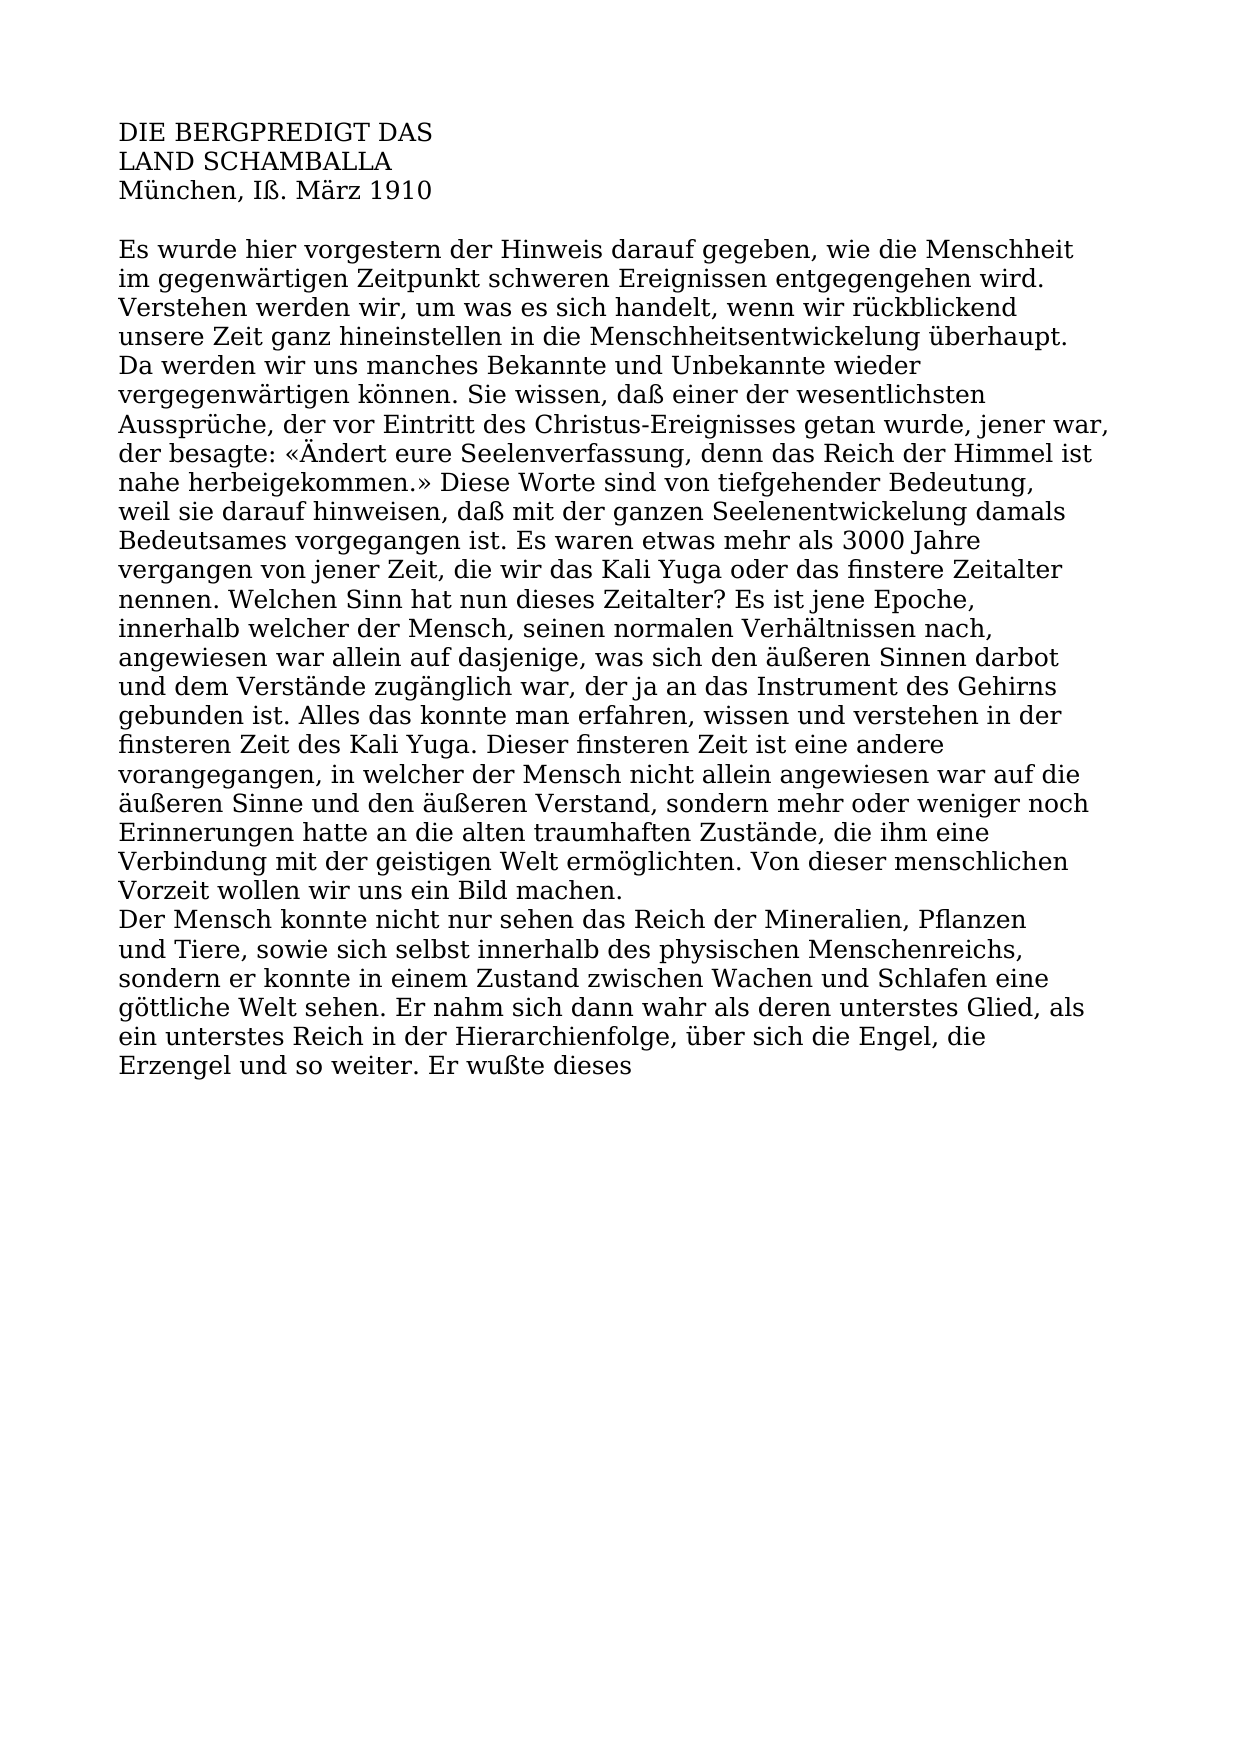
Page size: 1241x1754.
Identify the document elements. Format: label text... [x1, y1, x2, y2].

text Vorzeit wollen wir uns ein Bild machen. [118, 876, 1122, 906]
text Erzengel und so weiter. Er wußte dieses [118, 1051, 1122, 1081]
text vergegenwärtigen können. Sie wissen, daß einer der wesentlichsten [118, 381, 1122, 410]
text vergangen von jener Zeit, die wir das Kali Yuga oder das finstere Zeitalter [118, 556, 1122, 585]
text äußeren Sinne und den äußeren Verstand, sondern mehr oder weniger noch [118, 789, 1122, 818]
text der besagte: «Ändert eure Seelenverfassung, denn das Reich der Himmel ist [118, 439, 1122, 468]
text und Tiere, sowie sich selbst innerhalb des physischen Menschenreichs, [118, 935, 1122, 964]
text göttliche Welt sehen. Er nahm sich dann wahr als deren unterstes Glied, als [118, 993, 1122, 1022]
text ein unterstes Reich in der Hierarchienfolge, über sich die Engel, die [118, 1022, 1122, 1051]
text und dem Verstände zugänglich war, der ja an das Instrument des Gehirns [118, 672, 1122, 701]
text Da werden wir uns manches Bekannte und Unbekannte wieder [118, 351, 1122, 381]
text Bedeutsames vorgegangen ist. Es waren etwas mehr als 3000 Jahre [118, 526, 1122, 556]
text Der Mensch konnte nicht nur sehen das Reich der Mineralien, Pflanzen [118, 906, 1122, 935]
text gebunden ist. Alles das konnte man erfahren, wissen und verstehen in der [118, 701, 1122, 731]
text angewiesen war allein auf dasjenige, was sich den äußeren Sinnen darbot [118, 643, 1122, 672]
text Erinnerungen hatte an die alten traumhaften Zustände, die ihm eine [118, 818, 1122, 847]
text weil sie darauf hinweisen, daß mit der ganzen Seelenentwickelung damals [118, 497, 1122, 526]
text München, Iß. März 1910 [118, 176, 1122, 206]
text LAND SCHAMBALLA [118, 147, 1122, 176]
text im gegenwärtigen Zeitpunkt schweren Ereignissen entgegengehen wird. [118, 264, 1122, 293]
text Es wurde hier vorgestern der Hinweis darauf gegeben, wie die Menschheit [118, 235, 1122, 264]
text Verstehen werden wir, um was es sich handelt, wenn wir rückblickend [118, 293, 1122, 322]
text unsere Zeit ganz hineinstellen in die Menschheitsentwickelung überhaupt. [118, 322, 1122, 351]
text Verbindung mit der geistigen Welt ermöglichten. Von dieser menschlichen [118, 847, 1122, 876]
text nennen. Welchen Sinn hat nun dieses Zeitalter? Es ist jene Epoche, [118, 585, 1122, 614]
text finsteren Zeit des Kali Yuga. Dieser finsteren Zeit ist eine andere [118, 731, 1122, 760]
text DIE BERGPREDIGT DAS [118, 118, 1122, 147]
text innerhalb welcher der Mensch, seinen normalen Verhältnissen nach, [118, 614, 1122, 643]
text nahe herbeigekommen.» Diese Worte sind von tiefgehender Bedeutung, [118, 468, 1122, 497]
text vorangegangen, in welcher der Mensch nicht allein angewiesen war auf die [118, 760, 1122, 789]
text Aussprüche, der vor Eintritt des Christus-Ereignisses getan wurde, jener war, [118, 410, 1122, 439]
text sondern er konnte in einem Zustand zwischen Wachen und Schlafen eine [118, 964, 1122, 993]
